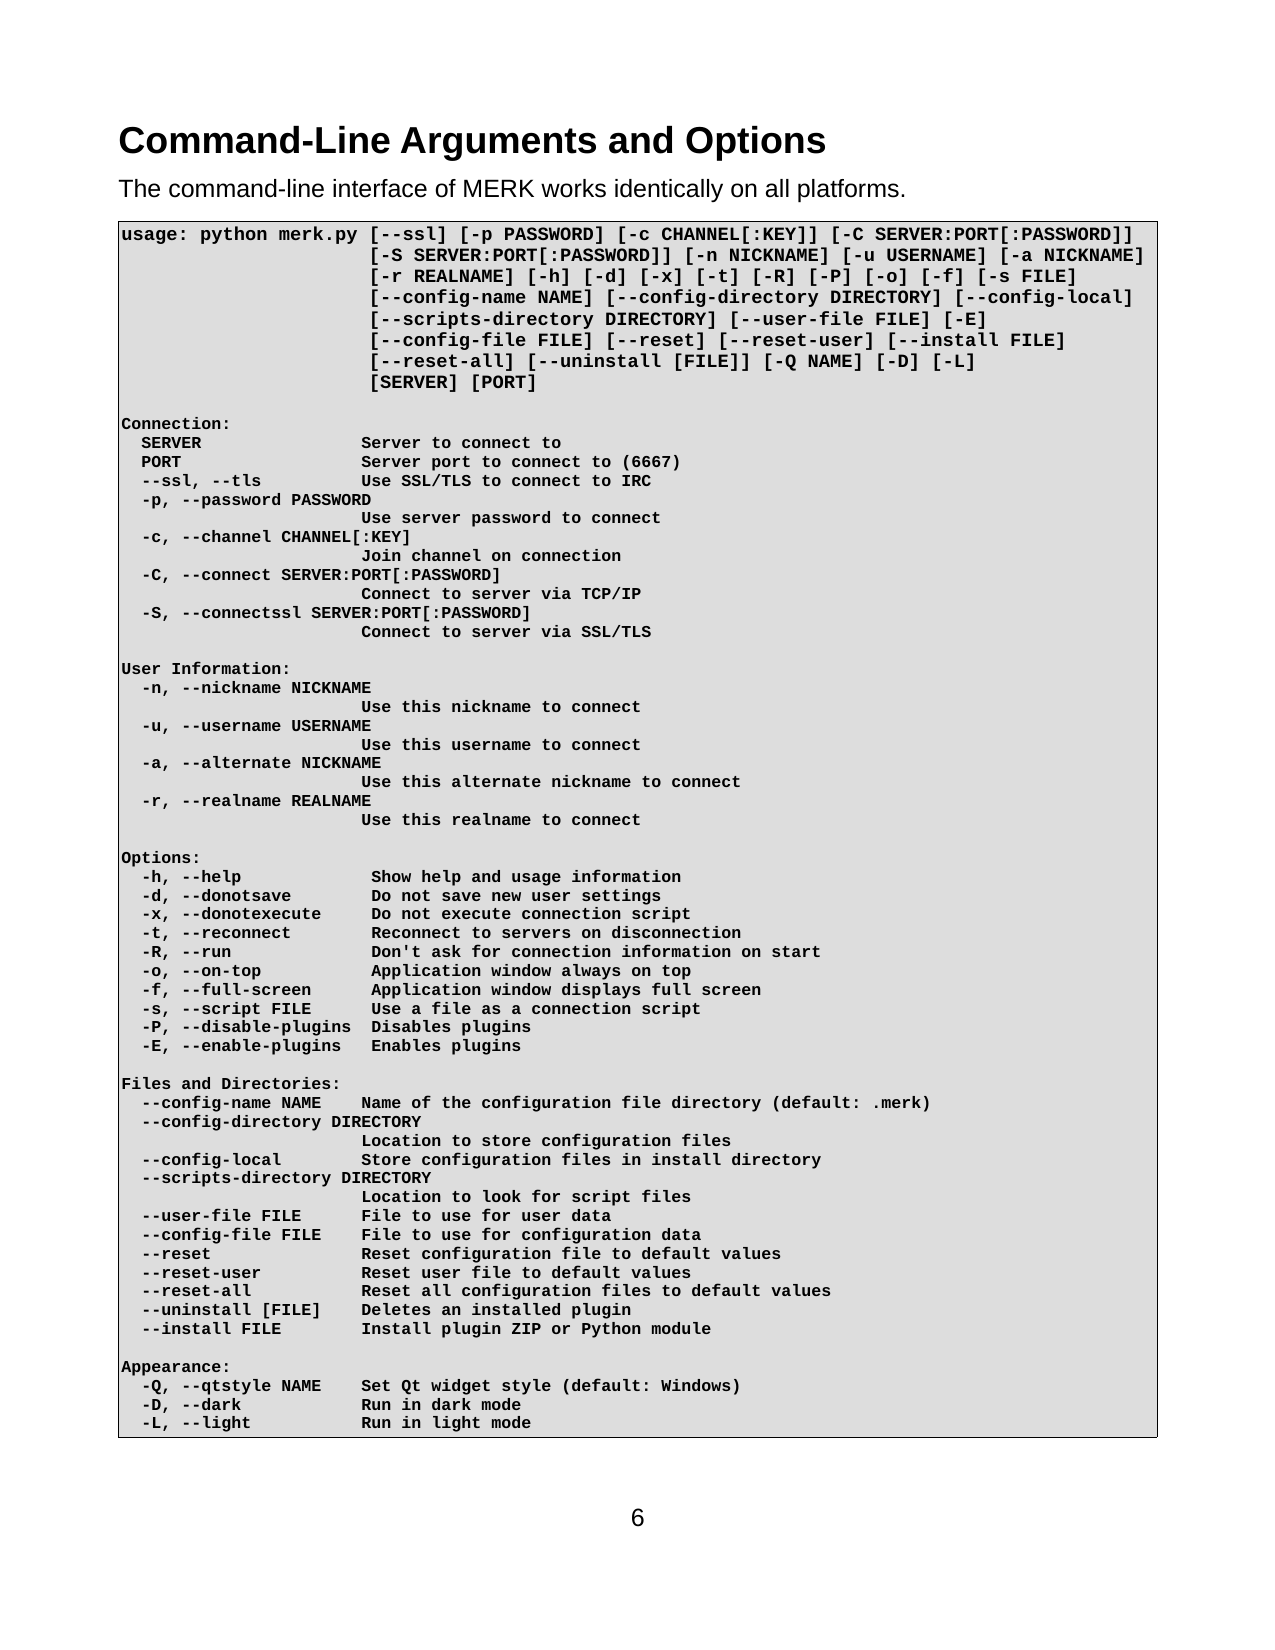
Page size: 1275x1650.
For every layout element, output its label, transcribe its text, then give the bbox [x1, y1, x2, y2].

subtitle Command-Line Arguments and Options [118, 118, 1157, 161]
table_header usage: python merk.py [--ssl] [-p PASSWORD] [-c CHANNEL[:KEY]] [-C SERVER:PORT[:PASSWORD]] [-S SERVER:PORT[:PASSWORD]] [-n NICKNAME] [-u USERNAME] [-a NICKNAME] [-r REALNAME] [-h] [-d] [-x] [-t] [-R] [-P] [-o] [-f] [-s FILE] [--config-name NAME] [--config-directory DIRECTORY] [--config-local] [--scripts-directory DIRECTORY] [--user-file FILE] [-E] [--config-file FILE] [--reset] [--reset-user] [--install FILE] [--reset-all] [--uninstall [FILE]] [-Q NAME] [-D] [-L] [SERVER] [PORT] Connection: SERVER Server to connect to PORT Server port to connect to (6667) --ssl, --tls Use SSL/TLS to connect to IRC -p, --password PASSWORD Use server password to connect -c, --channel CHANNEL[:KEY] Join channel on connection -C, --connect SERVER:PORT[:PASSWORD] Connect to server via TCP/IP -S, --connectssl SERVER:PORT[:PASSWORD] Connect to server via SSL/TLS User Information: -n, --nickname NICKNAME Use this nickname to connect -u, --username USERNAME Use this username to connect -a, --alternate NICKNAME Use this alternate nickname to connect -r, --realname REALNAME Use this realname to connect Options: -h, --help Show help and usage information -d, --donotsave Do not save new user settings -x, --donotexecute Do not execute connection script -t, --reconnect Reconnect to servers on disconnection -R, --run Don't ask for connection information on start -o, --on-top Application window always on top -f, --full-screen Application window displays full screen -s, --script FILE Use a file as a connection script -P, --disable-plugins Disables plugins -E, --enable-plugins Enables plugins Files and Directories: --config-name NAME Name of the configuration file directory (default: .merk) --config-directory DIRECTORY Location to store configuration files --config-local Store configuration files in install directory --scripts-directory DIRECTORY Location to look for script files --user-file FILE File to use for user data --config-file FILE File to use for configuration data --reset Reset configuration file to default values --reset-user Reset user file to default values --reset-all Reset all configuration files to default values --uninstall [FILE] Deletes an installed plugin --install FILE Install plugin ZIP or Python module Appearance: -Q, --qtstyle NAME Set Qt widget style (default: Windows) -D, --dark Run in dark mode -L, --light Run in light mode [119, 222, 1157, 1437]
text The command-line interface of MERK works identically on all platforms. [118, 174, 1157, 202]
